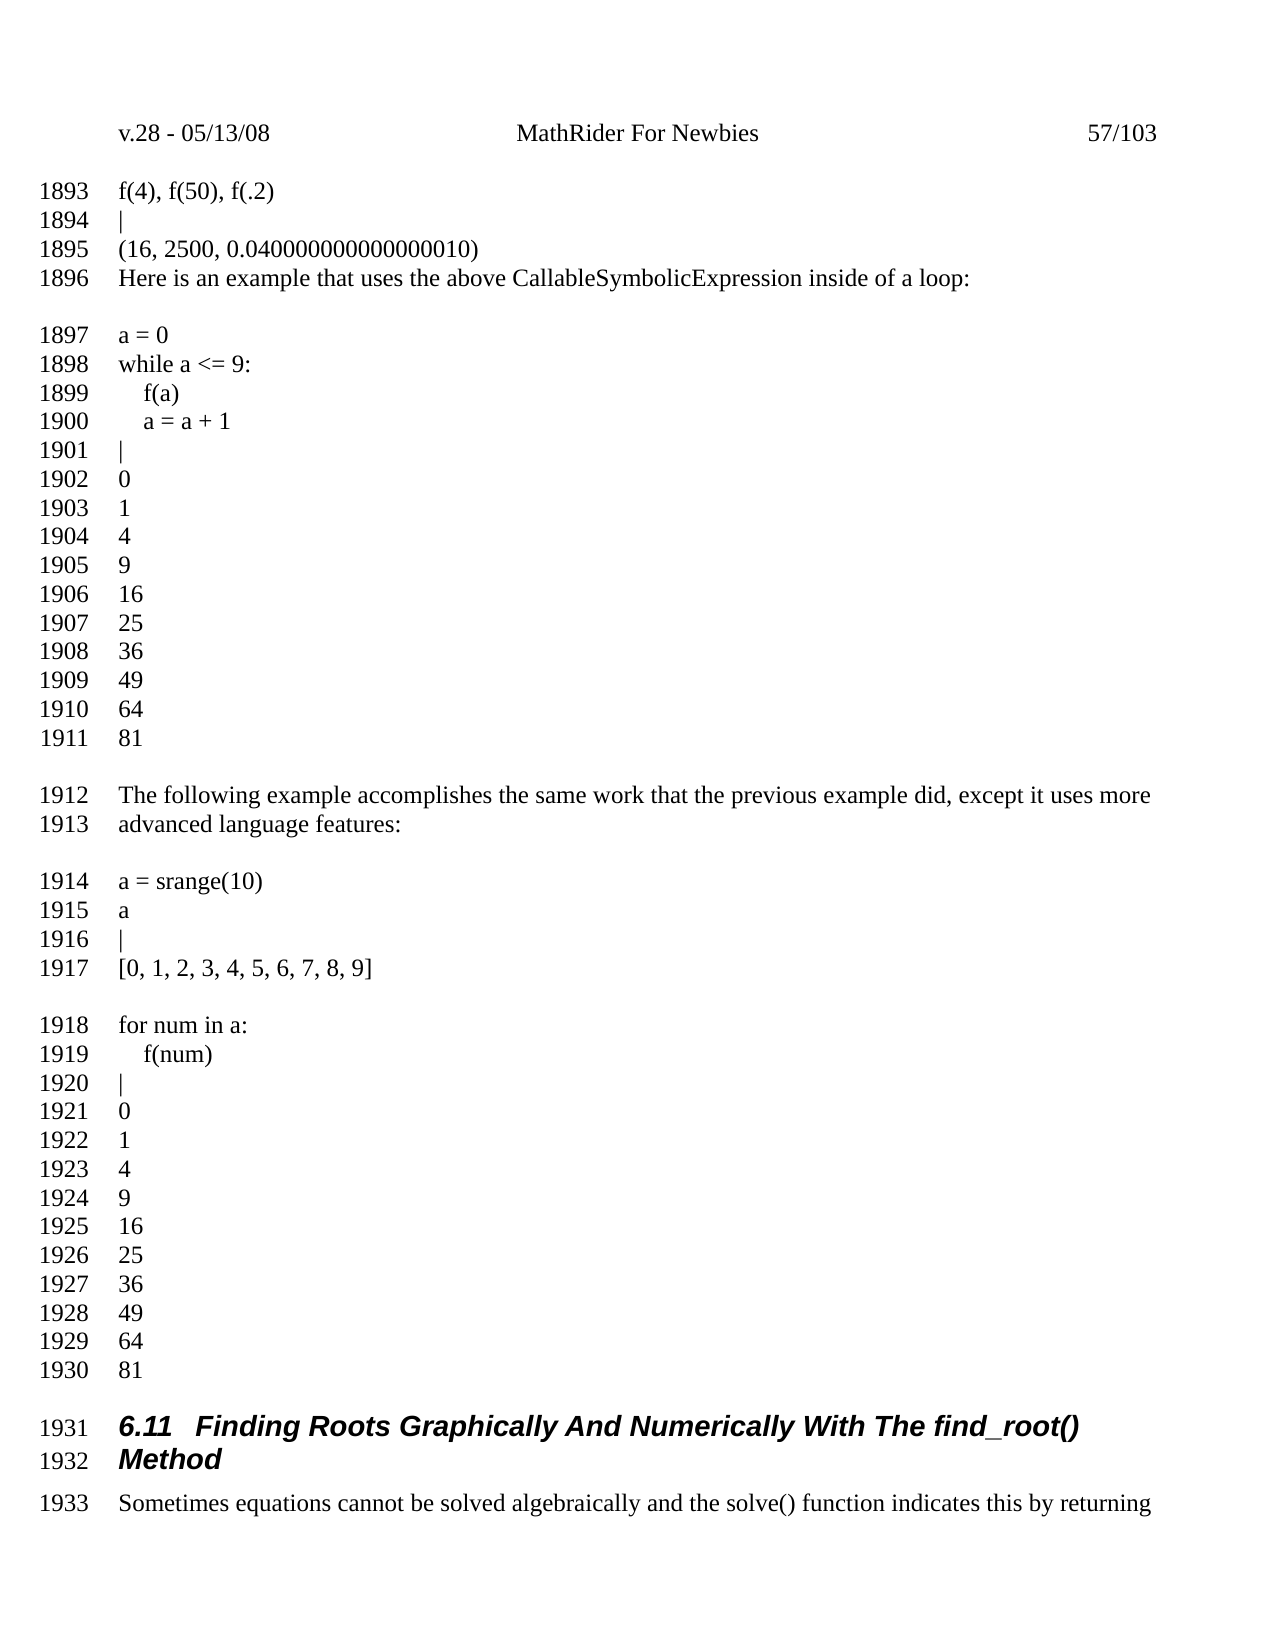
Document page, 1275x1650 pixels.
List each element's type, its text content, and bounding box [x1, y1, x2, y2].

text Here is an example that uses the above CallableSymbolicExpression inside of a loop: [118, 263, 1157, 291]
text The following example accomplishes the same work that the previous example did, except it uses more advanced language features: [118, 780, 1157, 838]
text f(num) [118, 1039, 1157, 1068]
text a = srange(10) [118, 866, 1157, 895]
text 81 [118, 1355, 1157, 1384]
text 16 [118, 579, 1157, 608]
text 36 [118, 636, 1157, 665]
text a = a + 1 [118, 406, 1157, 435]
text 64 [118, 1326, 1157, 1355]
text | [118, 924, 1157, 953]
text 0 [118, 1096, 1157, 1125]
text 9 [118, 550, 1157, 579]
text 25 [118, 1240, 1157, 1269]
text 81 [118, 723, 1157, 751]
text 36 [118, 1269, 1157, 1298]
text 16 [118, 1211, 1157, 1240]
text 49 [118, 1298, 1157, 1326]
text 1 [118, 493, 1157, 521]
text 0 [118, 464, 1157, 493]
text | [118, 435, 1157, 464]
text 4 [118, 521, 1157, 550]
text a [118, 895, 1157, 924]
text a = 0 [118, 320, 1157, 349]
text 1 [118, 1125, 1157, 1154]
text for num in a: [118, 1010, 1157, 1039]
text 4 [118, 1154, 1157, 1183]
text while a <= 9: [118, 349, 1157, 378]
text | [118, 205, 1157, 234]
text | [118, 1068, 1157, 1096]
text 64 [118, 694, 1157, 723]
text 9 [118, 1183, 1157, 1211]
text 49 [118, 665, 1157, 694]
text f(a) [118, 378, 1157, 406]
text [0, 1, 2, 3, 4, 5, 6, 7, 8, 9] [118, 953, 1157, 981]
text 25 [118, 608, 1157, 636]
subtitle Finding Roots Graphically And Numerically With The find_root() Method [118, 1409, 1157, 1476]
text f(4), f(50), f(.2) [118, 176, 1157, 205]
text (16, 2500, 0.040000000000000010) [118, 234, 1157, 263]
text Sometimes equations cannot be solved algebraically and the solve() function indicates this by returning [118, 1488, 1157, 1517]
